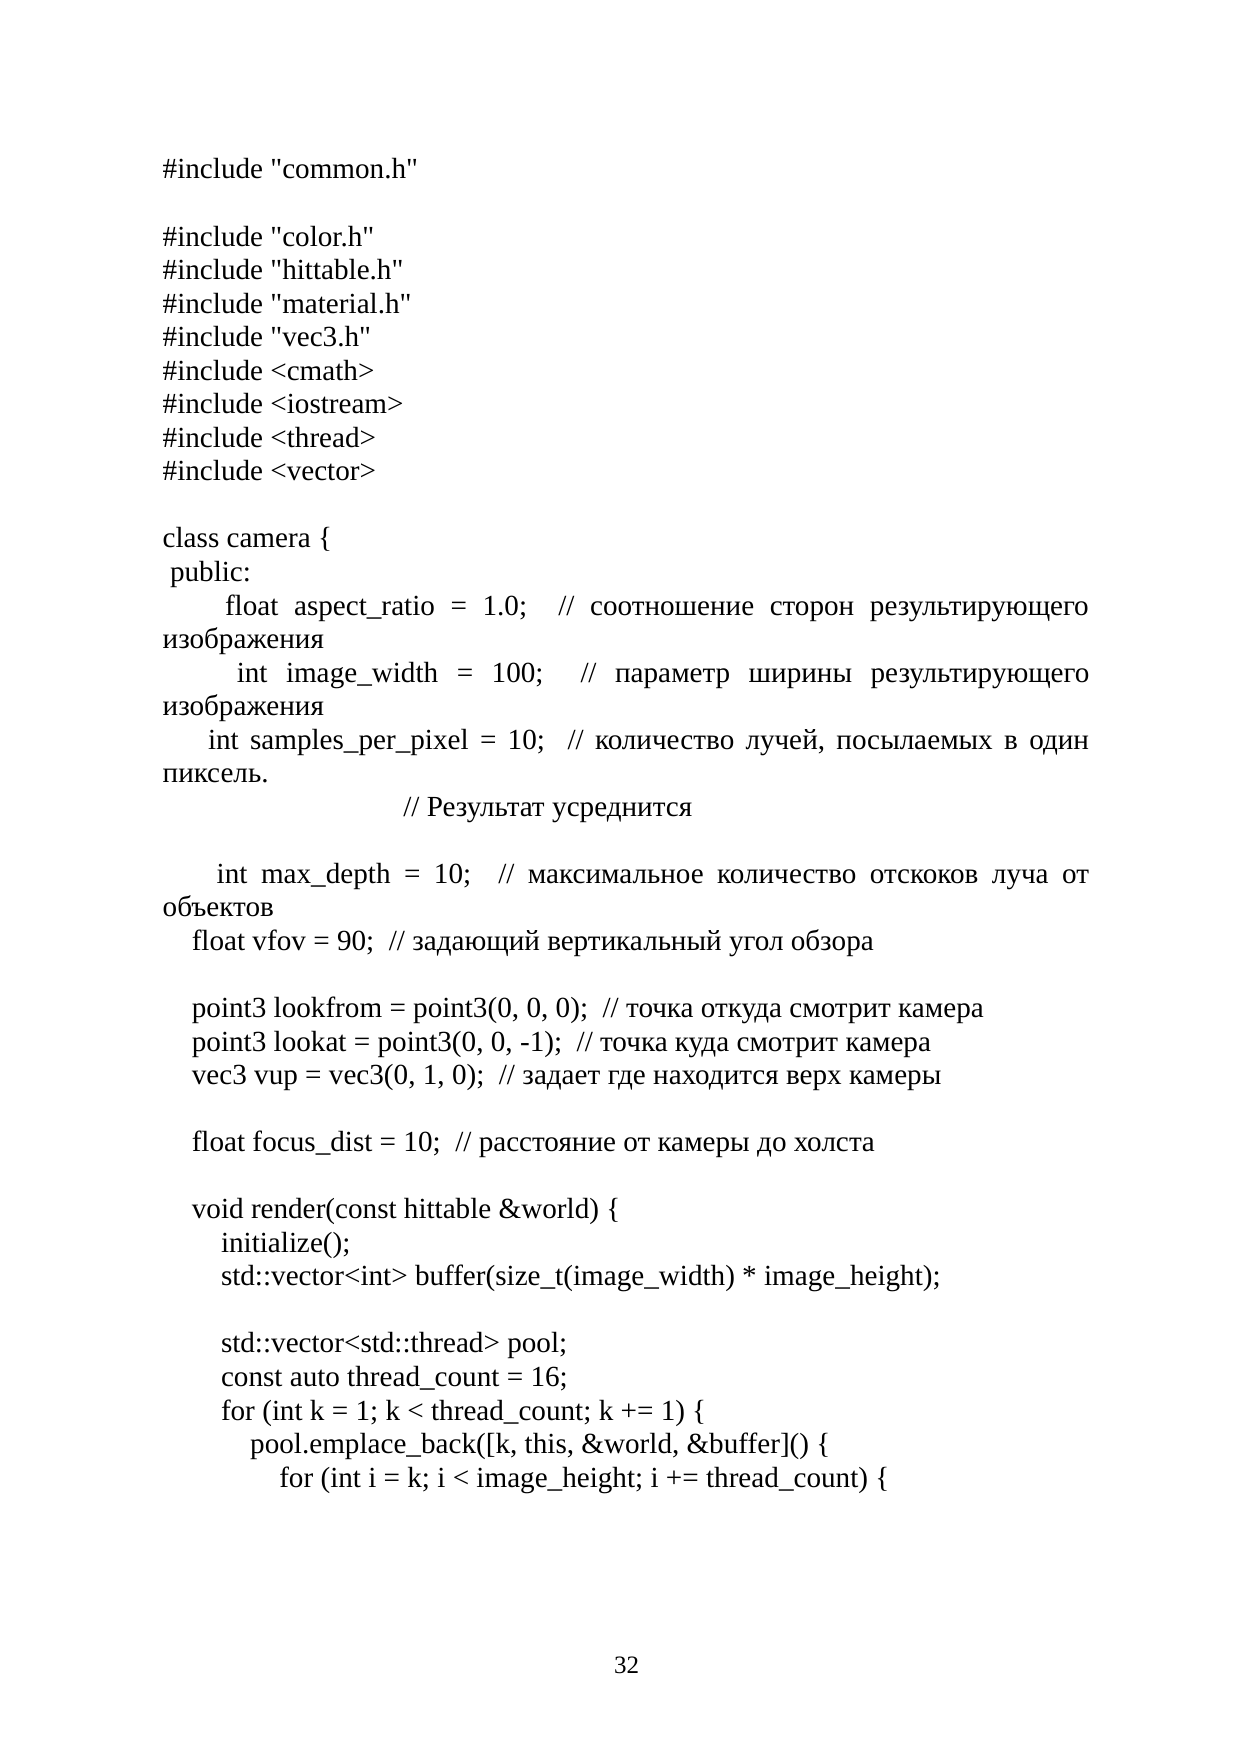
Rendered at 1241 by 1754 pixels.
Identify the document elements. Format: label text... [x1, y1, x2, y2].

text #include <vector> [162, 453, 1090, 487]
text point3 lookfrom = point3(0, 0, 0); // точка откуда смотрит камера [162, 990, 1090, 1024]
text #include <thread> [162, 420, 1090, 453]
text initialize(); [162, 1225, 1090, 1258]
text float aspect_ratio = 1.0; // соотношение сторон результирующего изображения [162, 588, 1090, 655]
text std::vector<int> buffer(size_t(image_width) * image_height); [162, 1258, 1090, 1292]
text pool.emplace_back([k, this, &world, &buffer]() { [162, 1426, 1090, 1460]
text #include "hittable.h" [162, 252, 1090, 286]
text point3 lookat = point3(0, 0, -1); // точка куда смотрит камера [162, 1024, 1090, 1057]
text void render(const hittable &world) { [162, 1191, 1090, 1225]
text #include "vec3.h" [162, 319, 1090, 353]
text // Результат усреднится [162, 789, 1090, 822]
text #include "material.h" [162, 286, 1090, 319]
text const auto thread_count = 16; [162, 1359, 1090, 1393]
text for (int i = k; i < image_height; i += thread_count) { [162, 1460, 1090, 1493]
text class camera { [162, 521, 1090, 554]
text float vfov = 90; // задающий вертикальный угол обзора [162, 923, 1090, 957]
text std::vector<std::thread> pool; [162, 1326, 1090, 1359]
text float focus_dist = 10; // расстояние от камеры до холста [162, 1124, 1090, 1158]
text for (int k = 1; k < thread_count; k += 1) { [162, 1393, 1090, 1426]
text #include "color.h" [162, 219, 1090, 252]
text #include <iostream> [162, 386, 1090, 420]
text vec3 vup = vec3(0, 1, 0); // задает где находится верх камеры [162, 1057, 1090, 1091]
text #include <cmath> [162, 353, 1090, 386]
text #include "common.h" [162, 152, 1090, 185]
text int image_width = 100; // параметр ширины результирующего изображения [162, 655, 1090, 722]
text int samples_per_pixel = 10; // количество лучей, посылаемых в один пиксель. [162, 722, 1090, 789]
text public: [162, 554, 1090, 588]
text int max_depth = 10; // максимальное количество отскоков луча от объектов [162, 856, 1090, 923]
